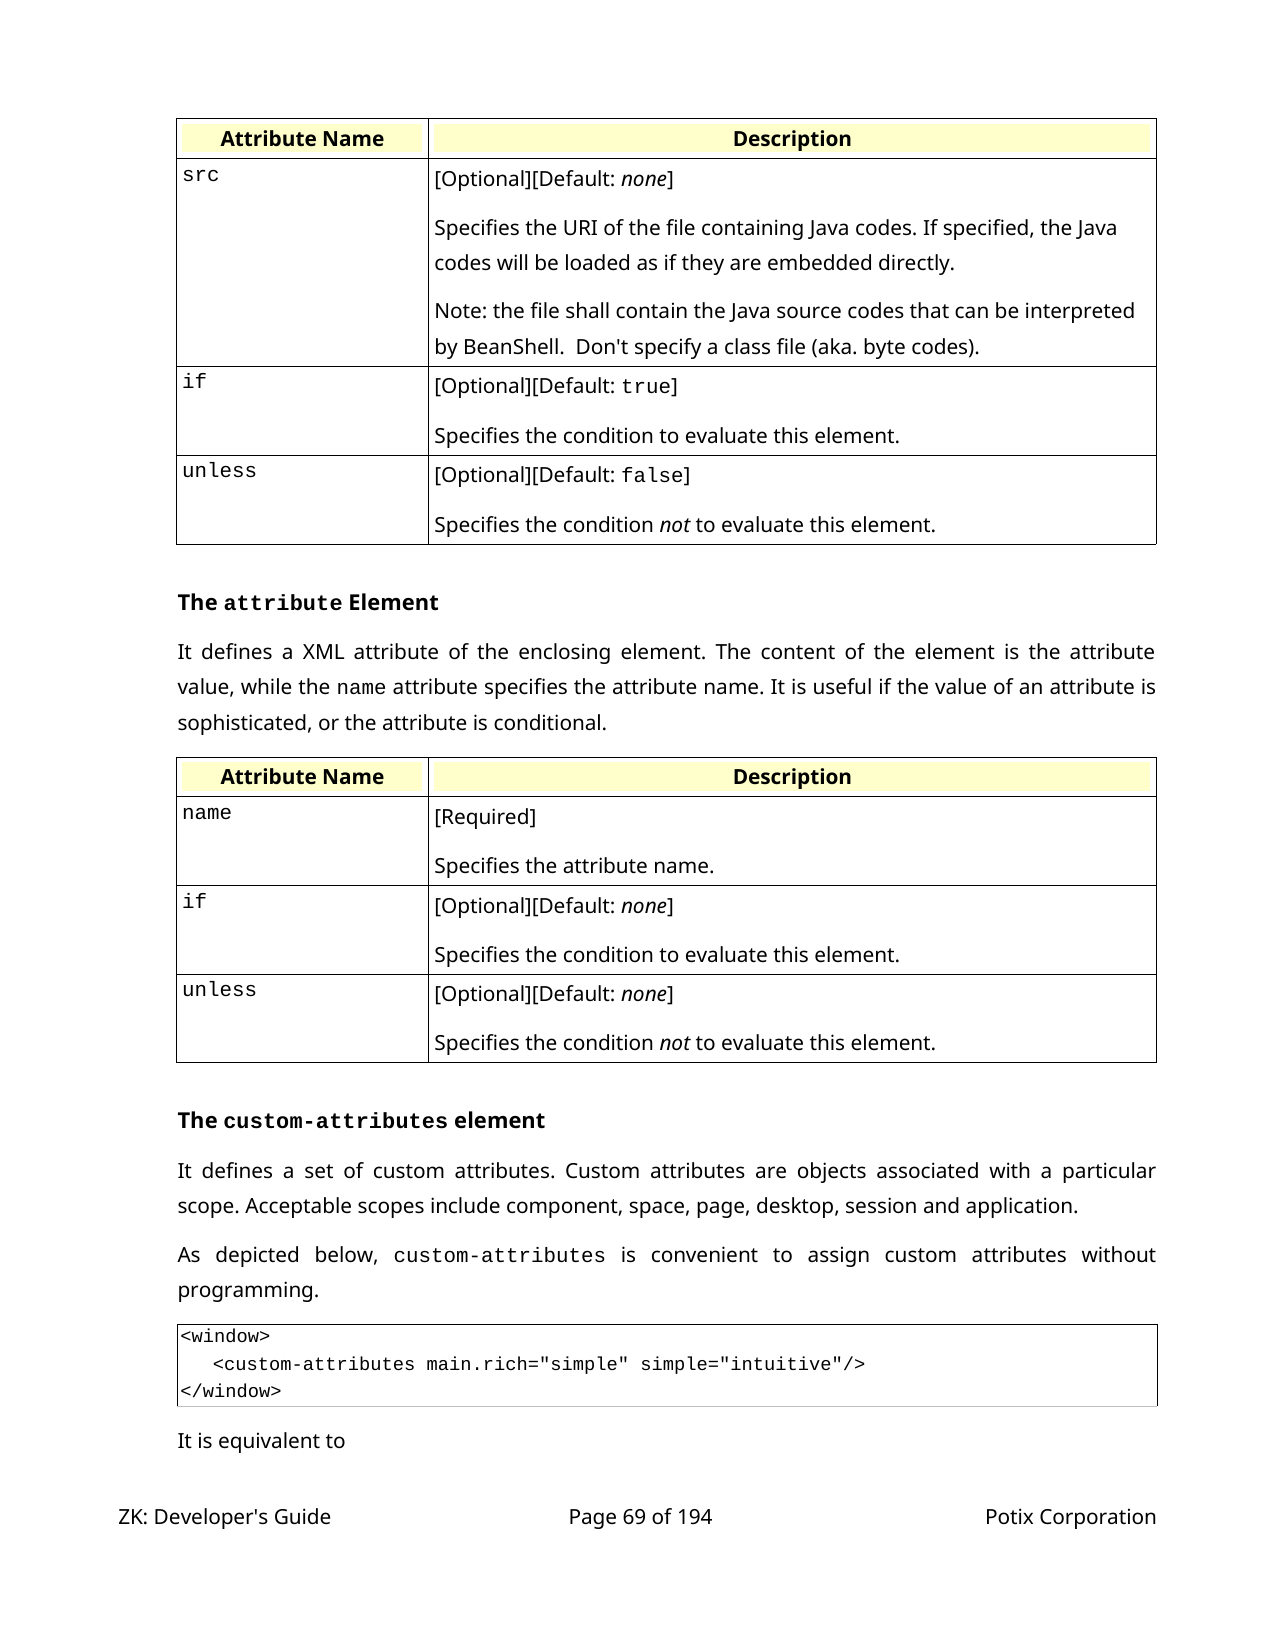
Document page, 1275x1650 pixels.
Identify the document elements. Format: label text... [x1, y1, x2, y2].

text It is equivalent to [177, 1426, 1157, 1455]
table_cell unless [177, 456, 428, 544]
table_cell [Required] Specifies the attribute name. [429, 797, 1156, 885]
table_cell name [177, 797, 428, 885]
table_cell src [177, 159, 428, 366]
table_header Attribute Name [177, 119, 428, 158]
subtitle The attribute Element [177, 586, 1157, 616]
text It defines a set of custom attributes. Custom attributes are objects associated with a particular scope. Acceptable scopes include component, space, page, desktop, session and application. [177, 1156, 1157, 1219]
table_header Description [429, 119, 1156, 158]
table_header Attribute Name [177, 758, 428, 796]
text <window> [178, 1325, 1157, 1348]
table_cell unless [177, 975, 428, 1062]
table_cell if [177, 886, 428, 974]
text <custom-attributes main.rich="simple" simple="intuitive"/> [178, 1351, 1157, 1376]
table_cell [Optional][Default: true] Specifies the condition to evaluate this element. [429, 367, 1156, 455]
table_header Description [429, 758, 1156, 796]
table_cell if [177, 367, 428, 455]
table_cell [Optional][Default: none] Specifies the condition not to evaluate this element. [429, 975, 1156, 1062]
text </window> [178, 1378, 1157, 1406]
text As depicted below, custom-attributes is convenient to assign custom attributes without programming. [177, 1240, 1157, 1303]
text It defines a XML attribute of the enclosing element. The content of the element is the attribute value, while the name attribute specifies the attribute name. It is useful if the value of an attribute is sophisticated, or the attribute is conditional. [177, 637, 1157, 736]
subtitle The custom-attributes element [177, 1105, 1157, 1135]
table_cell [Optional][Default: none] Specifies the URI of the file containing Java codes. If specified, the Java codes will be loaded as if they are embedded directly. Note: the file shall contain the Java source codes that can be interpreted by BeanShell. Don't specify a class file (aka. byte codes). [429, 159, 1156, 366]
table_cell [Optional][Default: false] Specifies the condition not to evaluate this element. [429, 456, 1156, 544]
table_cell [Optional][Default: none] Specifies the condition to evaluate this element. [429, 886, 1156, 974]
